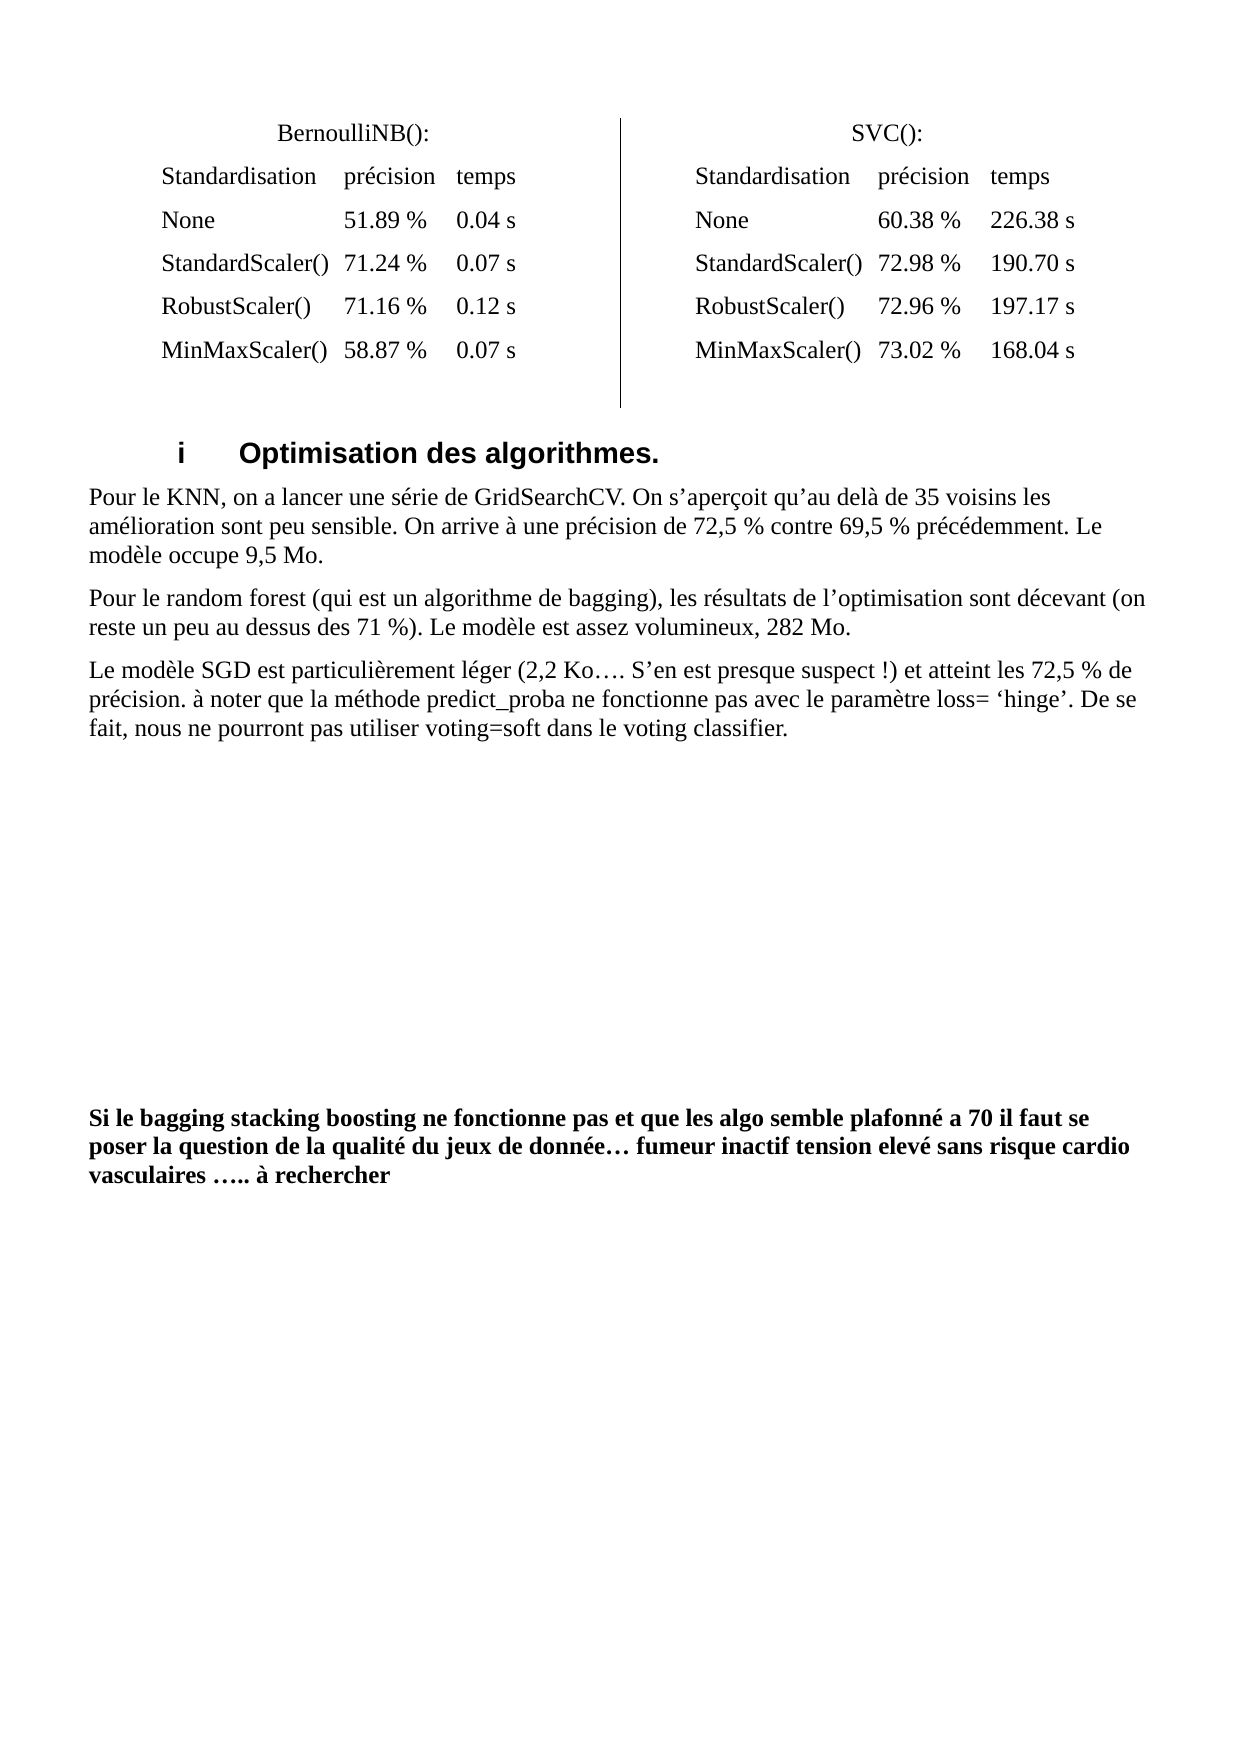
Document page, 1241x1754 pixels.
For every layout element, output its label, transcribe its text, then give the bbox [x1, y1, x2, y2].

table_cell 0.04 s [456, 205, 545, 248]
table_header SVC(): [695, 118, 1079, 161]
table_cell 226.38 s [990, 205, 1079, 248]
table_cell RobustScaler() [695, 291, 878, 335]
table_cell MinMaxScaler() [161, 335, 344, 378]
table_cell Standardisation [695, 161, 878, 205]
table_cell RobustScaler() [161, 291, 344, 335]
table_cell temps [990, 161, 1079, 205]
table_cell StandardScaler() [695, 248, 878, 291]
table_cell Standardisation [161, 161, 344, 205]
table_cell 72.98 % [878, 248, 990, 291]
table_cell 71.24 % [344, 248, 456, 291]
table_cell MinMaxScaler() [695, 335, 878, 378]
table_cell 71.16 % [344, 291, 456, 335]
table_cell 0.07 s [456, 248, 545, 291]
table_cell 72.96 % [878, 291, 990, 335]
subtitle Optimisation des algorithmes. [88, 436, 1152, 470]
table_cell 197.17 s [990, 291, 1079, 335]
table_cell 51.89 % [344, 205, 456, 248]
table_cell StandardScaler() [161, 248, 344, 291]
table_cell 58.87 % [344, 335, 456, 378]
text Pour le KNN, on a lancer une série de GridSearchCV. On s’aperçoit qu’au delà de 35 voisins les amélioration sont peu sensible. On arrive à une précision de 72,5 % contre 69,5 % précédemment. Le modèle occupe 9,5 Mo. [88, 482, 1152, 568]
table_cell précision [878, 161, 990, 205]
text Si le bagging stacking boosting ne fonctionne pas et que les algo semble plafonné a 70 il faut se poser la question de la qualité du jeux de donnée… fumeur inactif tension elevé sans risque cardio vasculaires ….. à rechercher [88, 1103, 1152, 1189]
table_cell 73.02 % [878, 335, 990, 378]
table_cell 0.07 s [456, 335, 545, 378]
table_cell 168.04 s [990, 335, 1079, 378]
text Le modèle SGD est particulièrement léger (2,2 Ko…. S’en est presque suspect !) et atteint les 72,5 % de précision. à noter que la méthode predict_proba ne fonctionne pas avec le paramètre loss= ‘hinge’. De se fait, nous ne pourront pas utiliser voting=soft dans le voting classifier. [88, 655, 1152, 741]
table_cell None [695, 205, 878, 248]
table_cell 0.12 s [456, 291, 545, 335]
table_cell None [161, 205, 344, 248]
text Pour le random forest (qui est un algorithme de bagging), les résultats de l’optimisation sont décevant (on reste un peu au dessus des 71 %). Le modèle est assez volumineux, 282 Mo. [88, 583, 1152, 641]
table_cell temps [456, 161, 545, 205]
table_cell 60.38 % [878, 205, 990, 248]
table_header BernoulliNB(): [161, 118, 545, 161]
table_cell 190.70 s [990, 248, 1079, 291]
table_cell précision [344, 161, 456, 205]
